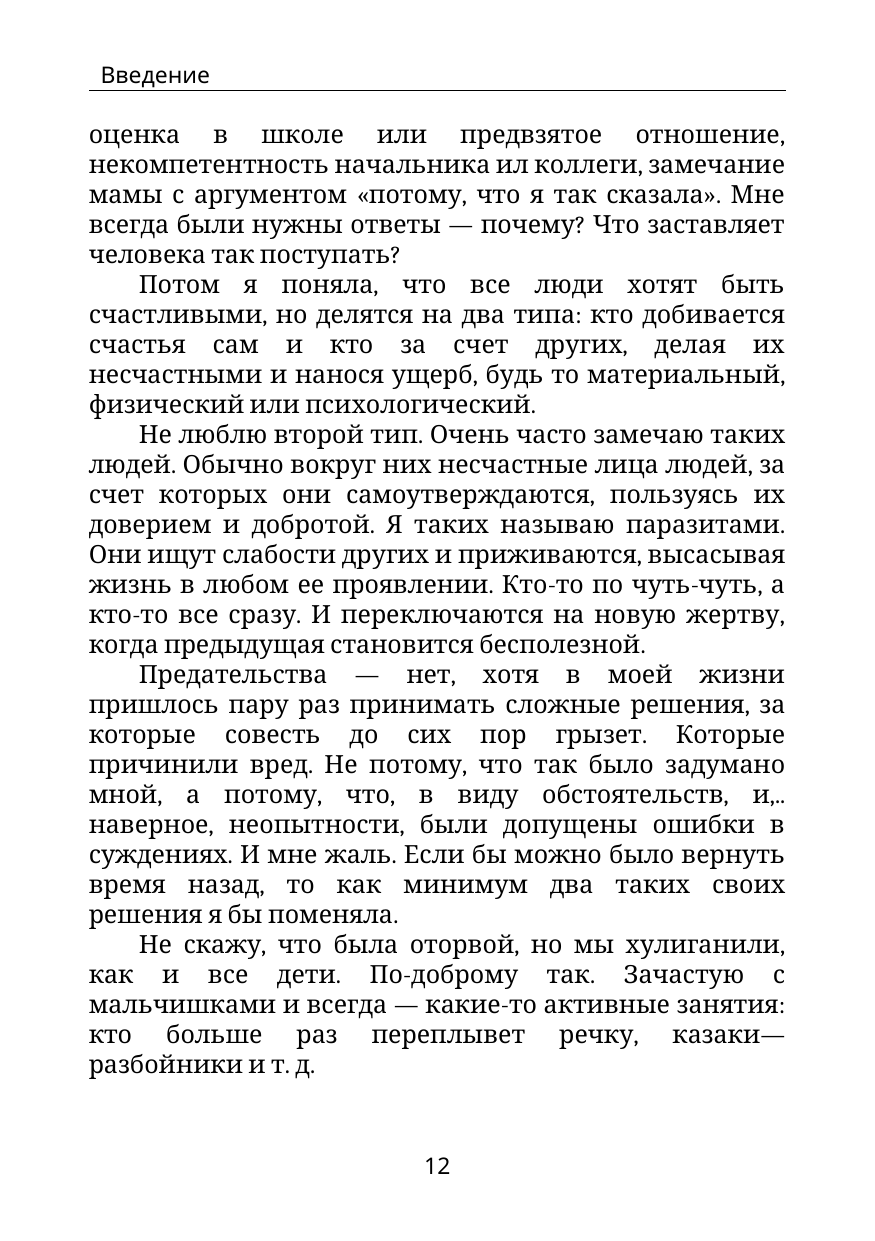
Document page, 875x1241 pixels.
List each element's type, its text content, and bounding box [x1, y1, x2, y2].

text Потом я поняла, что все люди хотят быть счастливыми, но делятся на два типа: кто добивается счастья сам и кто за счет других, делая их несчастными и нанося ущерб, будь то материальный, физический или психологический. [88, 270, 786, 420]
text Не люблю второй тип. Очень часто замечаю таких людей. Обычно вокруг них несчастные лица людей, за счет которых они самоутверждаются, пользуясь их доверием и добротой. Я таких называю паразитами. Они ищут слабости других и приживаются, высасывая жизнь в любом ее проявлении. Кто-то по чуть-чуть, а кто-то все сразу. И переключаются на новую жертву, когда предыдущая становится бесполезной. [88, 420, 786, 660]
text Предательства — нет, хотя в моей жизни пришлось пару раз принимать сложные решения, за которые совесть до сих пор грызет. Которые причинили вред. Не потому, что так было задумано мной, а потому, что, в виду обстоятельств, и,.. наверное, неопытности, были допущены ошибки в суждениях. И мне жаль. Если бы можно было вернуть время назад, то как минимум два таких своих решения я бы поменяла. [88, 660, 786, 930]
text Не скажу, что была оторвой, но мы хулиганили, как и все дети. По-доброму так. Зачастую с мальчишками и всегда — какие-то активные занятия: кто больше раз переплывет речку, казаки—разбойники и т. д. [88, 930, 786, 1080]
text оценка в школе или предвзятое отношение, некомпетентность начальника ил коллеги, замечание мамы с аргументом «потому, что я так сказала». Мне всегда были нужны ответы — почему? Что заставляет человека так поступать? [88, 120, 786, 270]
